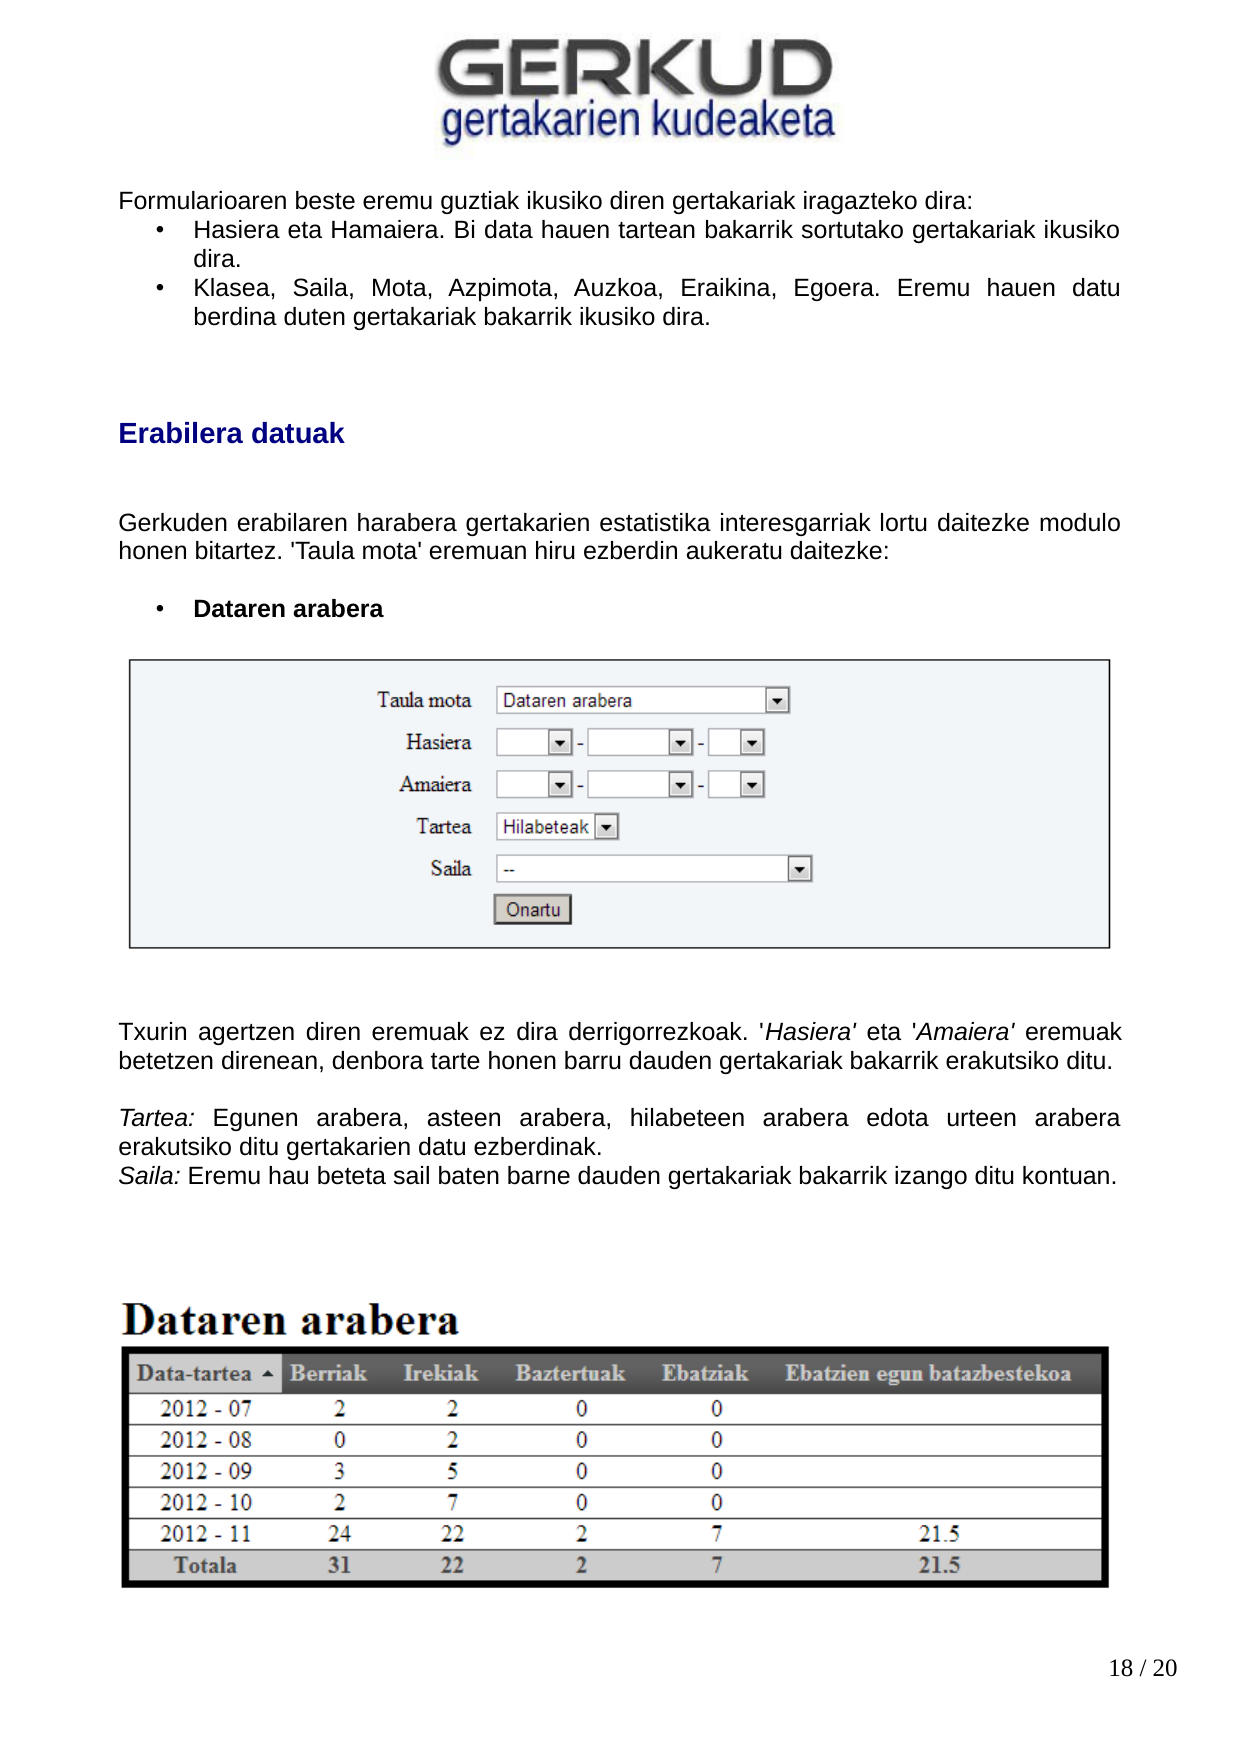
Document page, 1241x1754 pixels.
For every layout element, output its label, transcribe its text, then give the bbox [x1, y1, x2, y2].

subtitle Erabilera datuak [118, 416, 1122, 450]
text Gerkuden erabilaren harabera gertakarien estatistika interesgarriak lortu daitezke modulo honen bitartez. 'Taula mota' eremuan hiru ezberdin aukeratu daitezke: [118, 507, 1122, 565]
text Txurin agertzen diren eremuak ez dira derrigorrezkoak. 'Hasiera' eta 'Amaiera' eremuak betetzen direnean, denbora tarte honen barru dauden gertakariak bakarrik erakutsiko ditu. [118, 1017, 1122, 1074]
text Formularioaren beste eremu guztiak ikusiko diren gertakariak iragazteko dira: [118, 186, 1122, 215]
picture [434, 23, 844, 160]
text Saila: Eremu hau beteta sail baten barne dauden gertakariak bakarrik izango ditu kontuan. [118, 1161, 1122, 1189]
list Dataren arabera [156, 594, 1122, 623]
list Klasea, Saila, Mota, Azpimota, Auzkoa, Eraikina, Egoera. Eremu hauen datu berdina duten gertakariak bakarrik ikusiko dira. [156, 273, 1122, 330]
list Hasiera eta Hamaiera. Bi data hauen tartean bakarrik sortutako gertakariak ikusiko dira. [156, 215, 1122, 273]
picture [118, 651, 1123, 960]
text Tartea: Egunen arabera, asteen arabera, hilabeteen arabera edota urteen arabera erakutsiko ditu gertakarien datu ezberdinak. [118, 1103, 1122, 1161]
picture [110, 1299, 1115, 1594]
